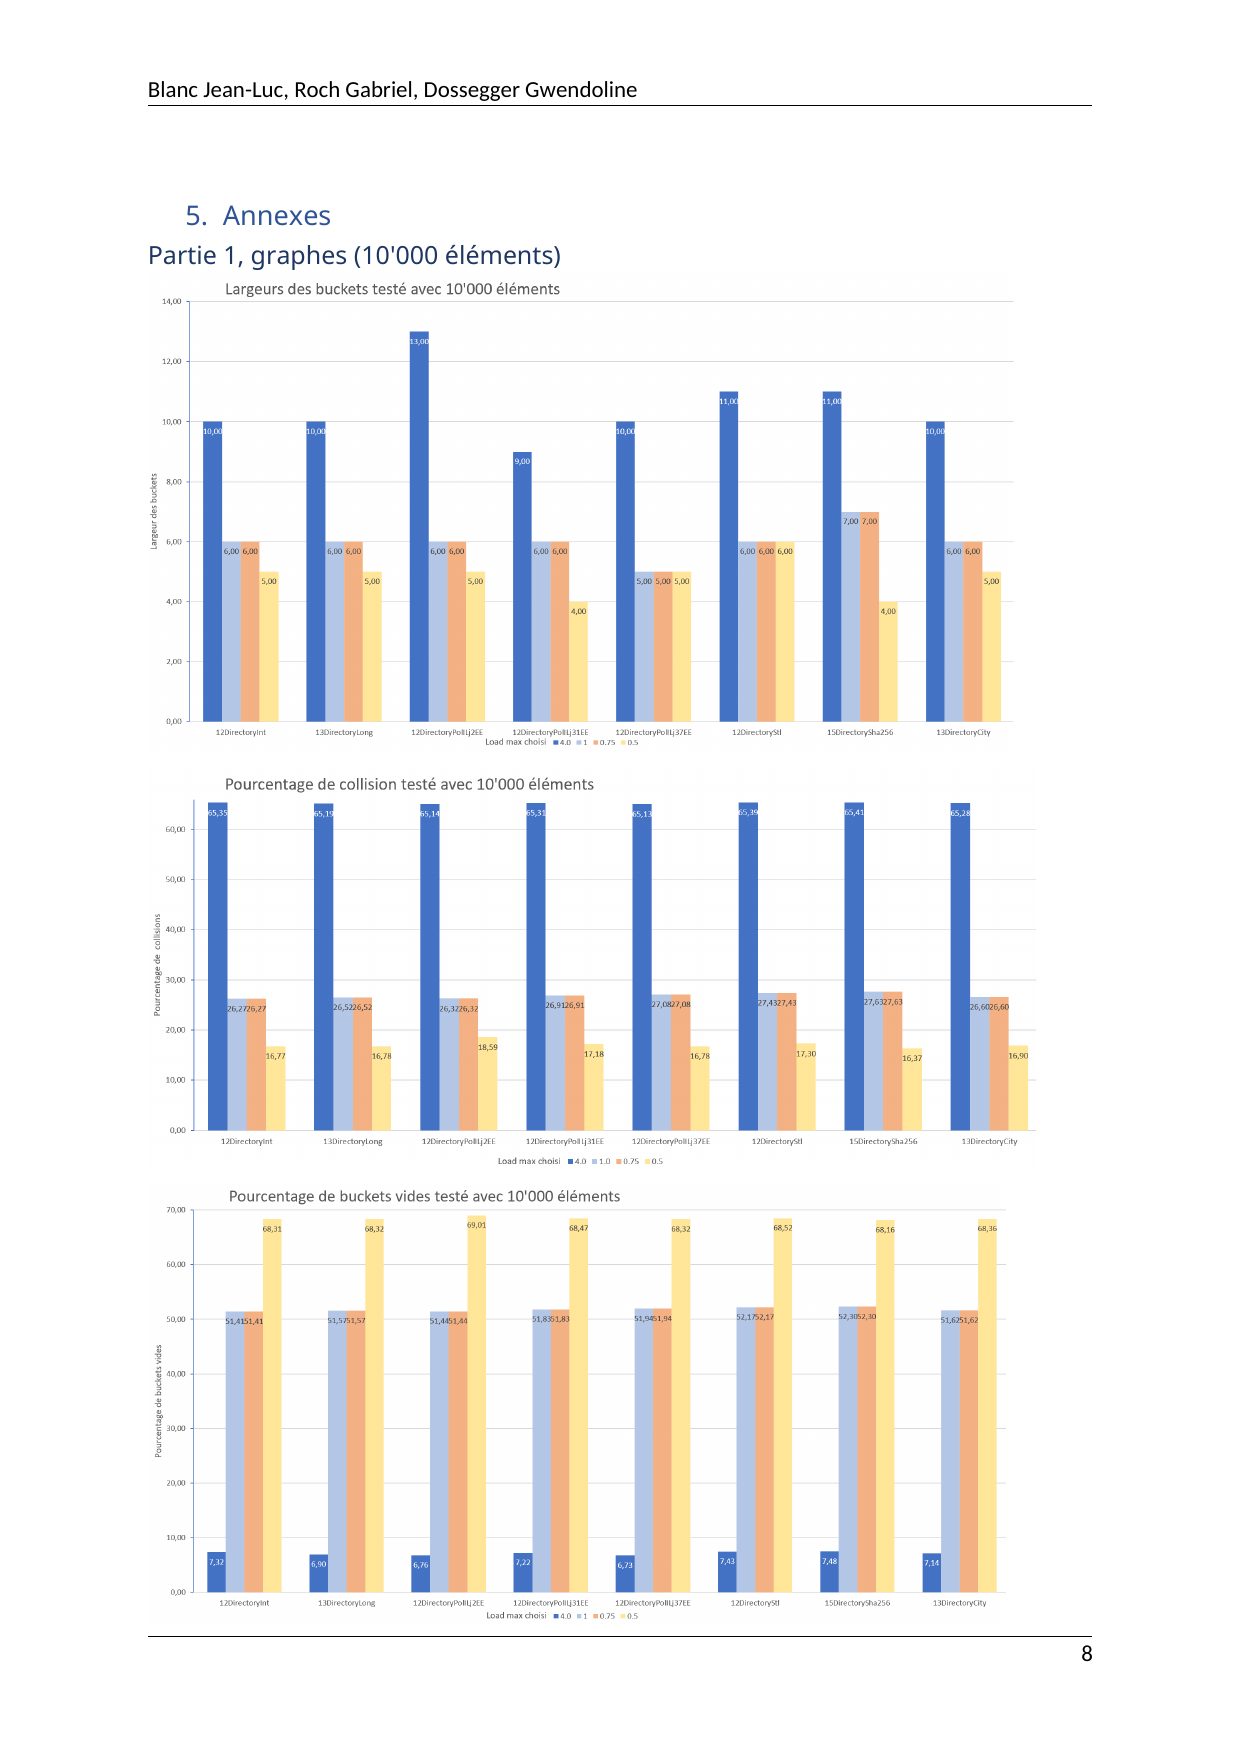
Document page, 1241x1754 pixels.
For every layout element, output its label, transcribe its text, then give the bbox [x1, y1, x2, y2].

subtitle Partie 1, graphes (10'000 éléments) [148, 238, 1092, 272]
subtitle Annexes [185, 197, 1092, 233]
